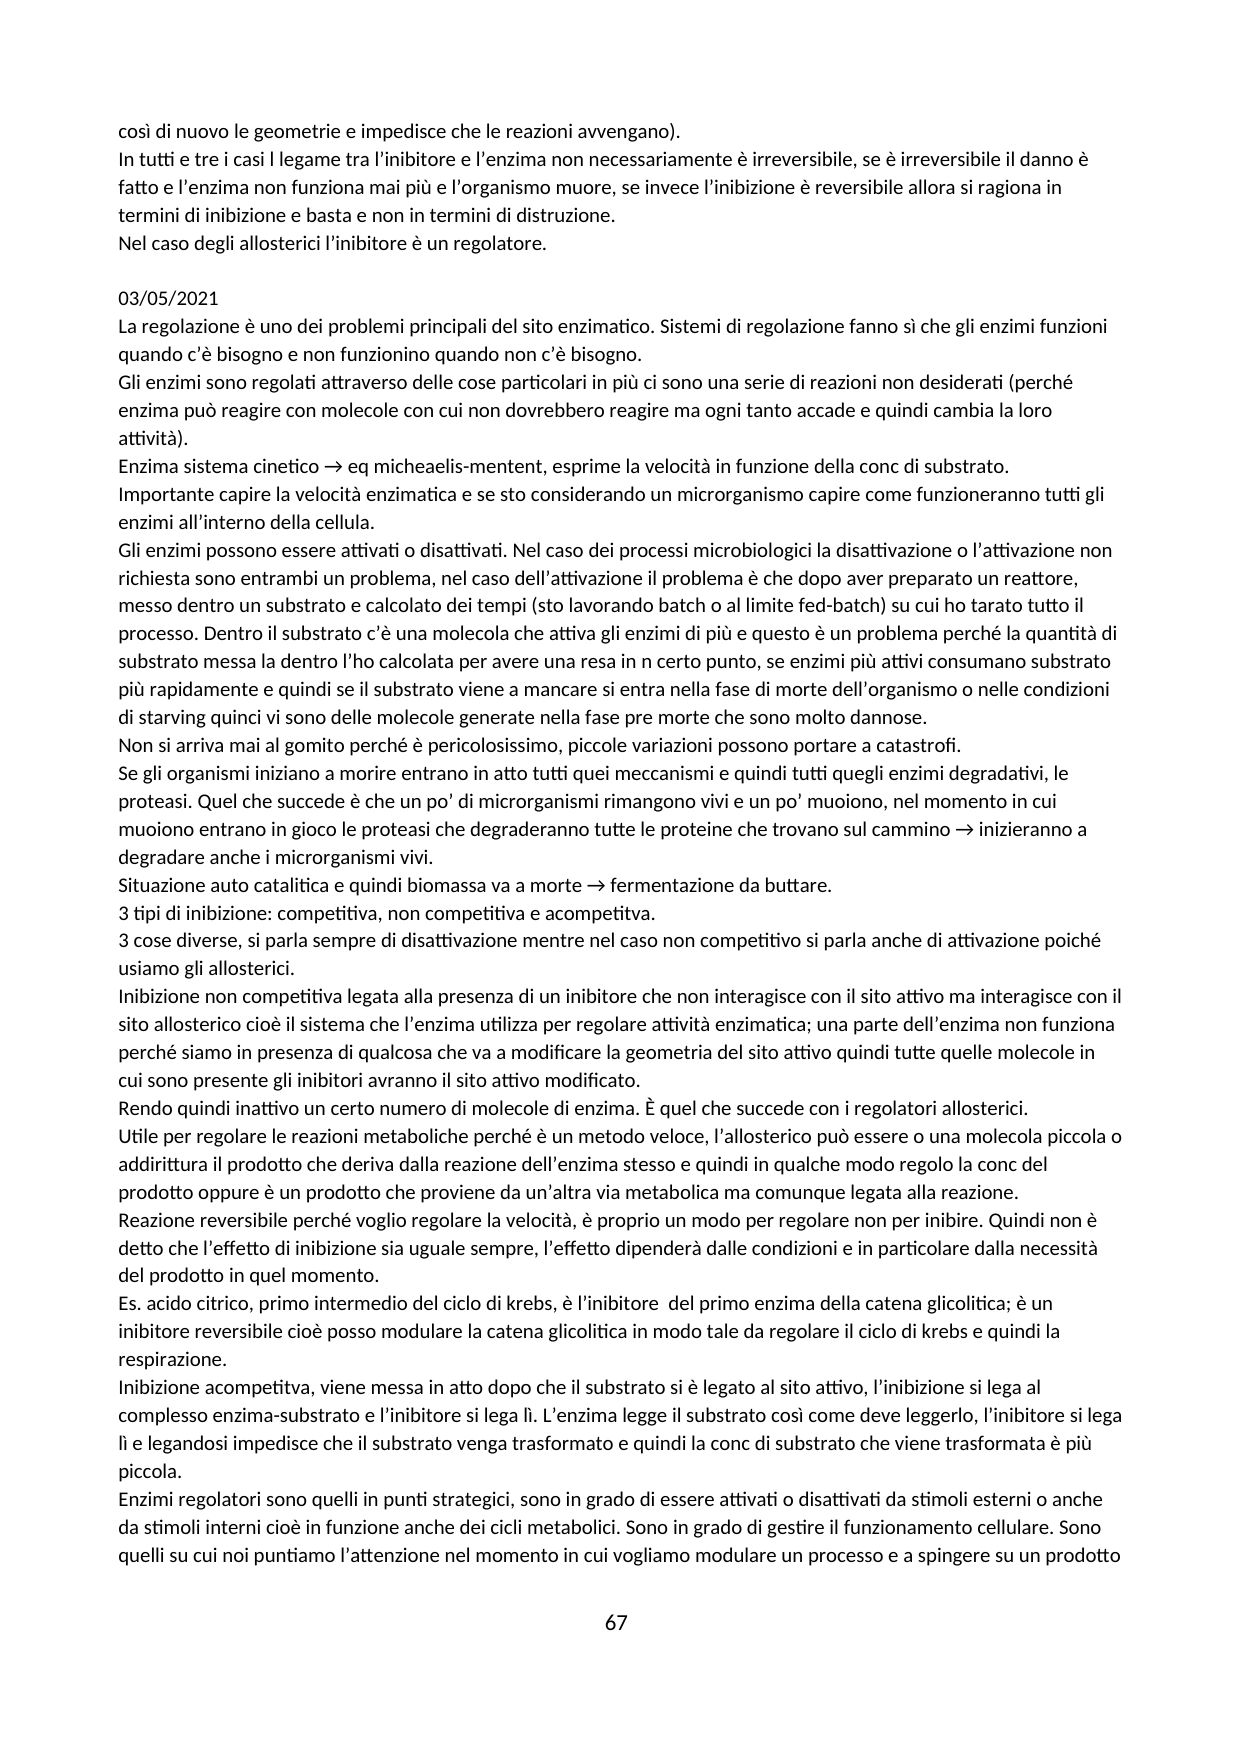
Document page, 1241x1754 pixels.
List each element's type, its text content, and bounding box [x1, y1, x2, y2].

text così di nuovo le geometrie e impedisce che le reazioni avvengano). In tutti e tre i casi l legame tra l’inibitore e l’enzima non necessariamente è irreversibile, se è irreversibile il danno è fatto e l’enzima non funziona mai più e l’organismo muore, se invece l’inibizione è reversibile allora si ragiona in termini di inibizione e basta e non in termini di distruzione. Nel caso degli allosterici l’inibitore è un regolatore. 03/05/2021 La regolazione è uno dei problemi principali del sito enzimatico. Sistemi di regolazione fanno sì che gli enzimi funzioni quando c’è bisogno e non funzionino quando non c’è bisogno. Gli enzimi sono regolati attraverso delle cose particolari in più ci sono una serie di reazioni non desiderati (perché enzima può reagire con molecole con cui non dovrebbero reagire ma ogni tanto accade e quindi cambia la loro attività). Enzima sistema cinetico → eq micheaelis-mentent, esprime la velocità in funzione della conc di substrato. Importante capire la velocità enzimatica e se sto considerando un microrganismo capire come funzioneranno tutti gli enzimi all’interno della cellula. Gli enzimi possono essere attivati o disattivati. Nel caso dei processi microbiologici la disattivazione o l’attivazione non richiesta sono entrambi un problema, nel caso dell’attivazione il problema è che dopo aver preparato un reattore, messo dentro un substrato e calcolato dei tempi (sto lavorando batch o al limite fed-batch) su cui ho tarato tutto il processo. Dentro il substrato c’è una molecola che attiva gli enzimi di più e questo è un problema perché la quantità di substrato messa la dentro l’ho calcolata per avere una resa in n certo punto, se enzimi più attivi consumano substrato più rapidamente e quindi se il substrato viene a mancare si entra nella fase di morte dell’organismo o nelle condizioni di starving quinci vi sono delle molecole generate nella fase pre morte che sono molto dannose. Non si arriva mai al gomito perché è pericolosissimo, piccole variazioni possono portare a catastrofi. [118, 118, 1124, 758]
text Se gli organismi iniziano a morire entrano in atto tutti quei meccanismi e quindi tutti quegli enzimi degradativi, le proteasi. Quel che succede è che un po’ di microrganismi rimangono vivi e un po’ muoiono, nel momento in cui muoiono entrano in gioco le proteasi che degraderanno tutte le proteine che trovano sul cammino → inizieranno a degradare anche i microrganismi vivi. Situazione auto catalitica e quindi biomassa va a morte → fermentazione da buttare. 3 tipi di inibizione: competitiva, non competitiva e acompetitva. 3 cose diverse, si parla sempre di disattivazione mentre nel caso non competitivo si parla anche di attivazione poiché usiamo gli allosterici. Inibizione non competitiva legata alla presenza di un inibitore che non interagisce con il sito attivo ma interagisce con il sito allosterico cioè il sistema che l’enzima utilizza per regolare attività enzimatica; una parte dell’enzima non funziona perché siamo in presenza di qualcosa che va a modificare la geometria del sito attivo quindi tutte quelle molecole in cui sono presente gli inibitori avranno il sito attivo modificato. Rendo quindi inattivo un certo numero di molecole di enzima. È quel che succede con i regolatori allosterici. Utile per regolare le reazioni metaboliche perché è un metodo veloce, l’allosterico può essere o una molecola piccola o addirittura il prodotto che deriva dalla reazione dell’enzima stesso e quindi in qualche modo regolo la conc del prodotto oppure è un prodotto che proviene da un’altra via metabolica ma comunque legata alla reazione. Reazione reversibile perché voglio regolare la velocità, è proprio un modo per regolare non per inibire. Quindi non è detto che l’effetto di inibizione sia uguale sempre, l’effetto dipenderà dalle condizioni e in particolare dalla necessità del prodotto in quel momento. Es. acido citrico, primo intermedio del ciclo di krebs, è l’inibitore del primo enzima della catena glicolitica; è un inibitore reversibile cioè posso modulare la catena glicolitica in modo tale da regolare il ciclo di krebs e quindi la respirazione. Inibizione acompetitva, viene messa in atto dopo che il substrato si è legato al sito attivo, l’inibizione si lega al complesso enzima-substrato e l’inibitore si lega lì. L’enzima legge il substrato così come deve leggerlo, l’inibitore si lega lì e legandosi impedisce che il substrato venga trasformato e quindi la conc di substrato che viene trasformata è più piccola. Enzimi regolatori sono quelli in punti strategici, sono in grado di essere attivati o disattivati da stimoli esterni o anche da stimoli interni cioè in funzione anche dei cicli metabolici. Sono in grado di gestire il funzionamento cellulare. Sono quelli su cui noi puntiamo l’attenzione nel momento in cui vogliamo modulare un processo e a spingere su un prodotto [118, 760, 1124, 1567]
